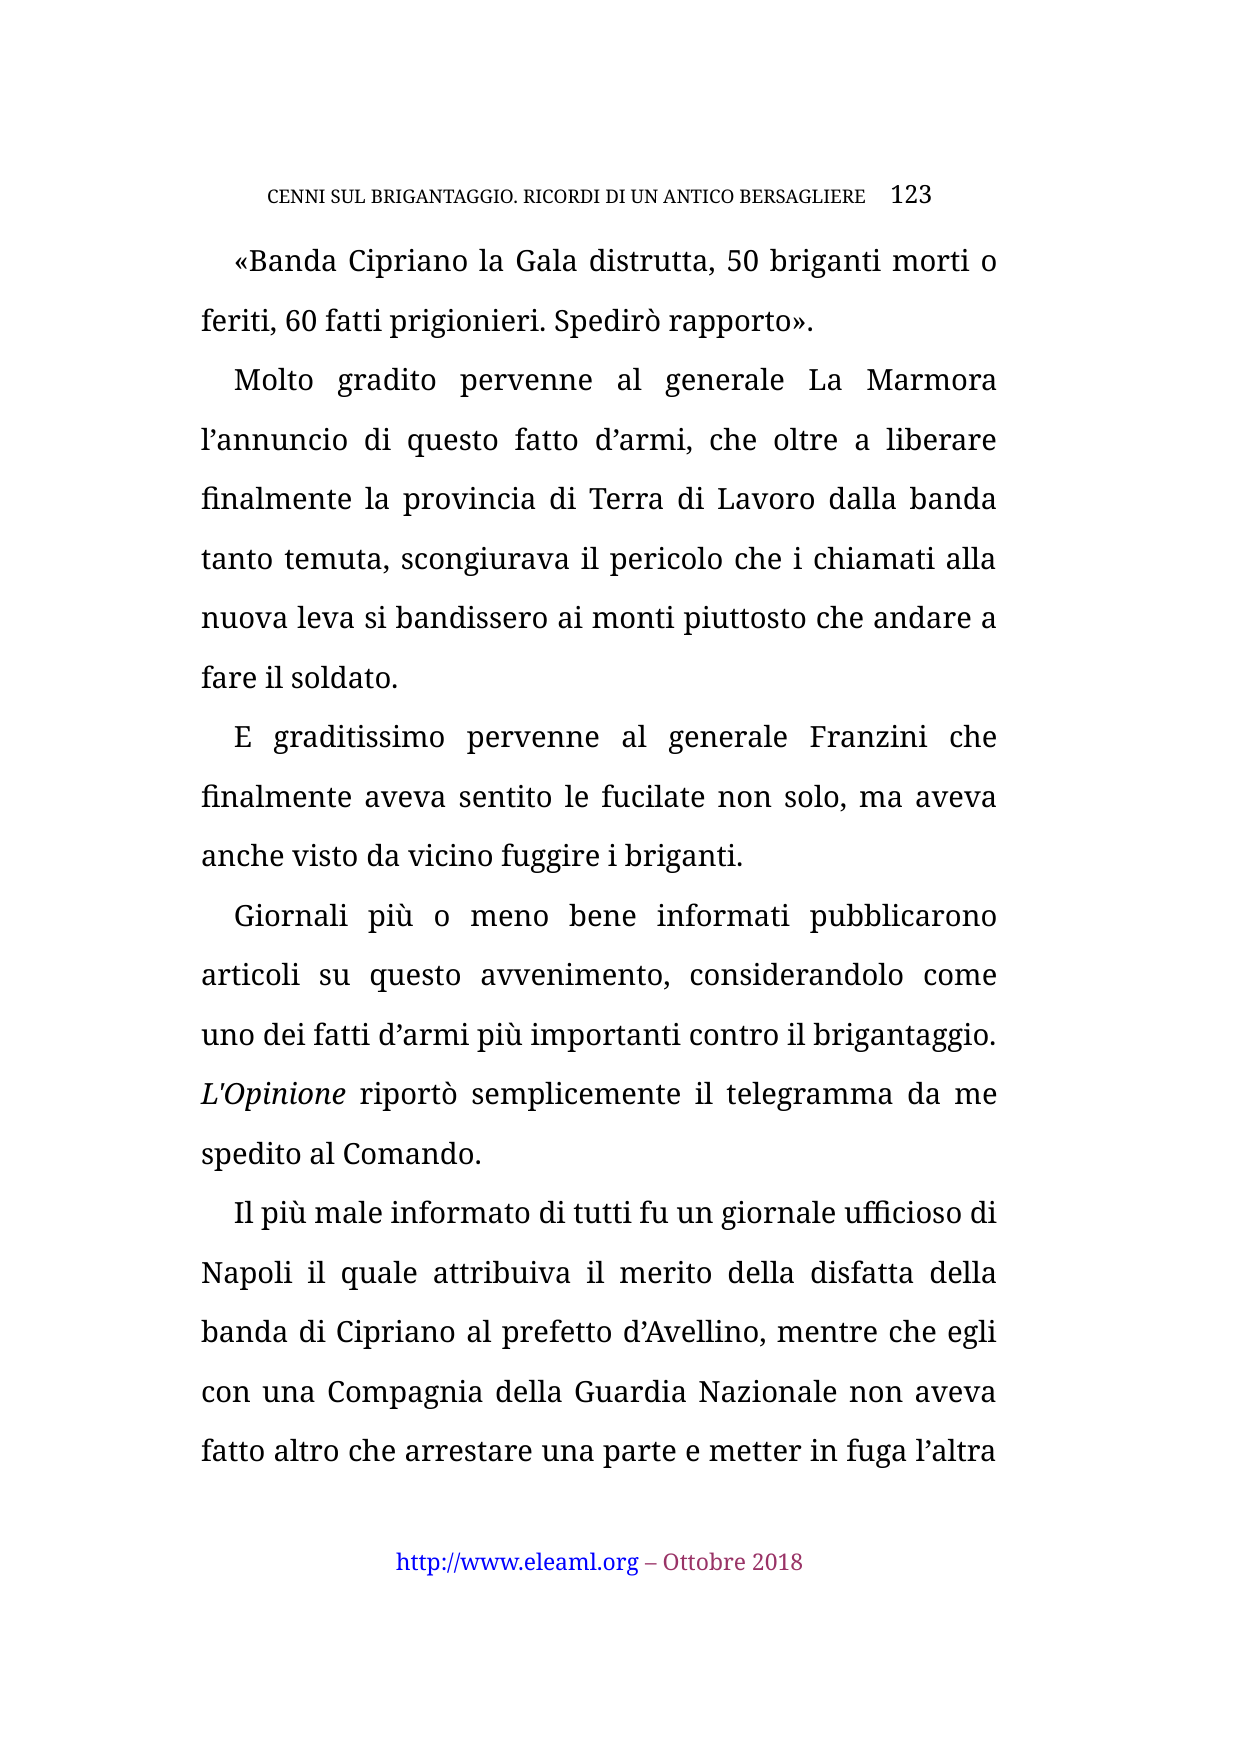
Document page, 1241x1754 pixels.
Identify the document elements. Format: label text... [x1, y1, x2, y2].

text Molto gradito pervenne al generale La Marmora l’annuncio di questo fatto d’armi, che oltre a liberare finalmente la provincia di Terra di Lavoro dalla banda tanto temuta, scongiurava il pericolo che i chiamati alla nuova leva si bandissero ai monti piuttosto che andare a fare il soldato. [201, 360, 998, 697]
text Il più male informato di tutti fu un giornale ufficioso di Napoli il quale attribuiva il merito della disfatta della banda di Cipriano al prefetto d’Avellino, mentre che egli con una Compagnia della Guardia Nazionale non aveva fatto altro che arrestare una parte e metter in fuga l’altra [201, 1192, 998, 1470]
text E graditissimo pervenne al generale Franzini che finalmente aveva sentito le fucilate non solo, ma aveva anche visto da vicino fuggire i briganti. [201, 717, 998, 875]
text «Banda Cipriano la Gala distrutta, 50 briganti morti o feriti, 60 fatti prigionieri. Spedirò rapporto». [201, 241, 998, 340]
text Giornali più o meno bene informati pubblicarono articoli su questo avvenimento, considerandolo come uno dei fatti d’armi più importanti contro il brigantaggio. L'Opinione riportò semplicemente il telegramma da me spedito al Comando. [201, 895, 998, 1173]
